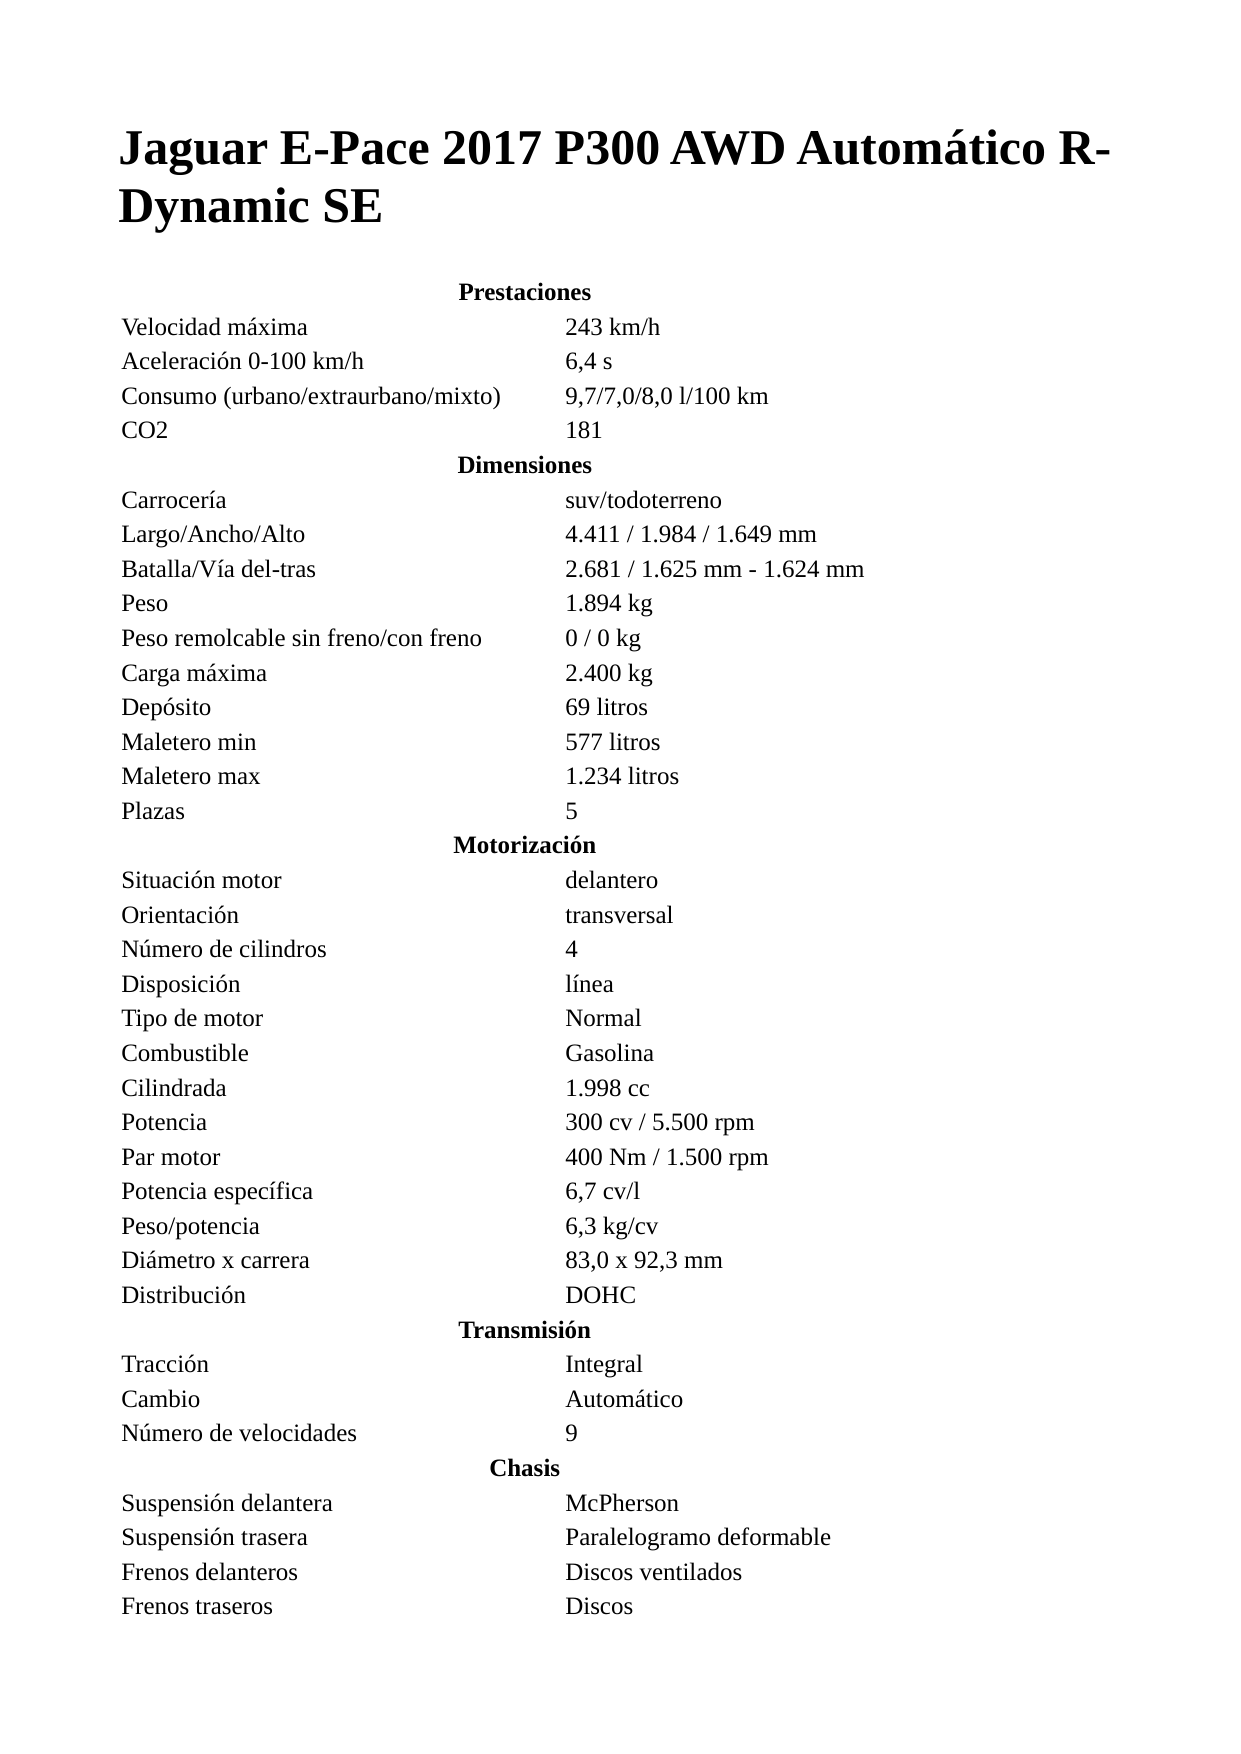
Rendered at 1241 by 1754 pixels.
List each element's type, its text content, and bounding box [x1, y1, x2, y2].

table_header Prestaciones [118, 274, 931, 309]
table_cell Diámetro x carrera [118, 1243, 562, 1277]
table_cell 83,0 x 92,3 mm [562, 1243, 931, 1277]
table_cell Potencia [118, 1104, 562, 1139]
table_cell Número de cilindros [118, 931, 562, 966]
table_cell Automático [562, 1381, 931, 1416]
table_cell McPherson [562, 1485, 931, 1519]
table_cell Peso/potencia [118, 1208, 562, 1243]
table_cell Paralelogramo deformable [562, 1519, 931, 1554]
table_cell Depósito [118, 689, 562, 724]
table_cell Normal [562, 1001, 931, 1035]
table_cell delantero [562, 862, 931, 897]
table_cell Motorización [118, 828, 931, 862]
table_cell Tipo de motor [118, 1001, 562, 1035]
table_cell 300 cv / 5.500 rpm [562, 1104, 931, 1139]
table_cell Gasolina [562, 1035, 931, 1070]
table_cell 69 litros [562, 689, 931, 724]
table_cell 1.894 kg [562, 586, 931, 620]
table_cell DOHC [562, 1277, 931, 1312]
table_cell Dimensiones [118, 447, 931, 482]
table_cell línea [562, 966, 931, 1001]
table_cell 1.998 cc [562, 1070, 931, 1104]
table_cell Largo/Ancho/Alto [118, 516, 562, 551]
table_cell Maletero max [118, 759, 562, 793]
table_cell 4 [562, 931, 931, 966]
table_cell Combustible [118, 1035, 562, 1070]
table_cell Discos ventilados [562, 1554, 931, 1588]
table_cell Suspensión delantera [118, 1485, 562, 1519]
table_cell Peso [118, 586, 562, 620]
table_cell suv/todoterreno [562, 482, 931, 516]
table_cell 5 [562, 793, 931, 828]
table_cell 6,7 cv/l [562, 1174, 931, 1208]
table_cell 0 / 0 kg [562, 620, 931, 655]
table_cell Plazas [118, 793, 562, 828]
table_cell 6,3 kg/cv [562, 1208, 931, 1243]
table_cell Consumo (urbano/extraurbano/mixto) [118, 378, 562, 413]
table_cell Chasis [118, 1450, 931, 1485]
table_cell Carrocería [118, 482, 562, 516]
table_cell Velocidad máxima [118, 309, 562, 343]
table_cell 243 km/h [562, 309, 931, 343]
table_cell Suspensión trasera [118, 1519, 562, 1554]
table_cell Maletero min [118, 724, 562, 758]
table_cell 400 Nm / 1.500 rpm [562, 1139, 931, 1173]
subtitle Jaguar E-Pace 2017 P300 AWD Automático R-Dynamic SE [118, 118, 1122, 233]
table_cell Integral [562, 1346, 931, 1381]
table_cell 9,7/7,0/8,0 l/100 km [562, 378, 931, 413]
table_cell Carga máxima [118, 655, 562, 689]
table_cell 1.234 litros [562, 759, 931, 793]
table_cell Situación motor [118, 862, 562, 897]
table_cell Par motor [118, 1139, 562, 1173]
table_cell Transmisión [118, 1312, 931, 1346]
table_cell Cambio [118, 1381, 562, 1416]
table_cell Discos [562, 1589, 931, 1623]
table_cell Batalla/Vía del-tras [118, 551, 562, 586]
table_cell transversal [562, 897, 931, 931]
table_cell CO2 [118, 413, 562, 447]
table_cell Distribución [118, 1277, 562, 1312]
table_cell Cilindrada [118, 1070, 562, 1104]
table_cell Frenos delanteros [118, 1554, 562, 1588]
table_cell 6,4 s [562, 344, 931, 378]
table_cell 2.681 / 1.625 mm - 1.624 mm [562, 551, 931, 586]
table_cell 181 [562, 413, 931, 447]
table_cell 4.411 / 1.984 / 1.649 mm [562, 516, 931, 551]
table_cell Disposición [118, 966, 562, 1001]
table_cell Aceleración 0-100 km/h [118, 344, 562, 378]
table_cell Frenos traseros [118, 1589, 562, 1623]
table_cell 9 [562, 1416, 931, 1450]
table_cell 2.400 kg [562, 655, 931, 689]
table_cell Peso remolcable sin freno/con freno [118, 620, 562, 655]
table_cell 577 litros [562, 724, 931, 758]
table_cell Orientación [118, 897, 562, 931]
table_cell Potencia específica [118, 1174, 562, 1208]
table_cell Número de velocidades [118, 1416, 562, 1450]
table_cell Tracción [118, 1346, 562, 1381]
